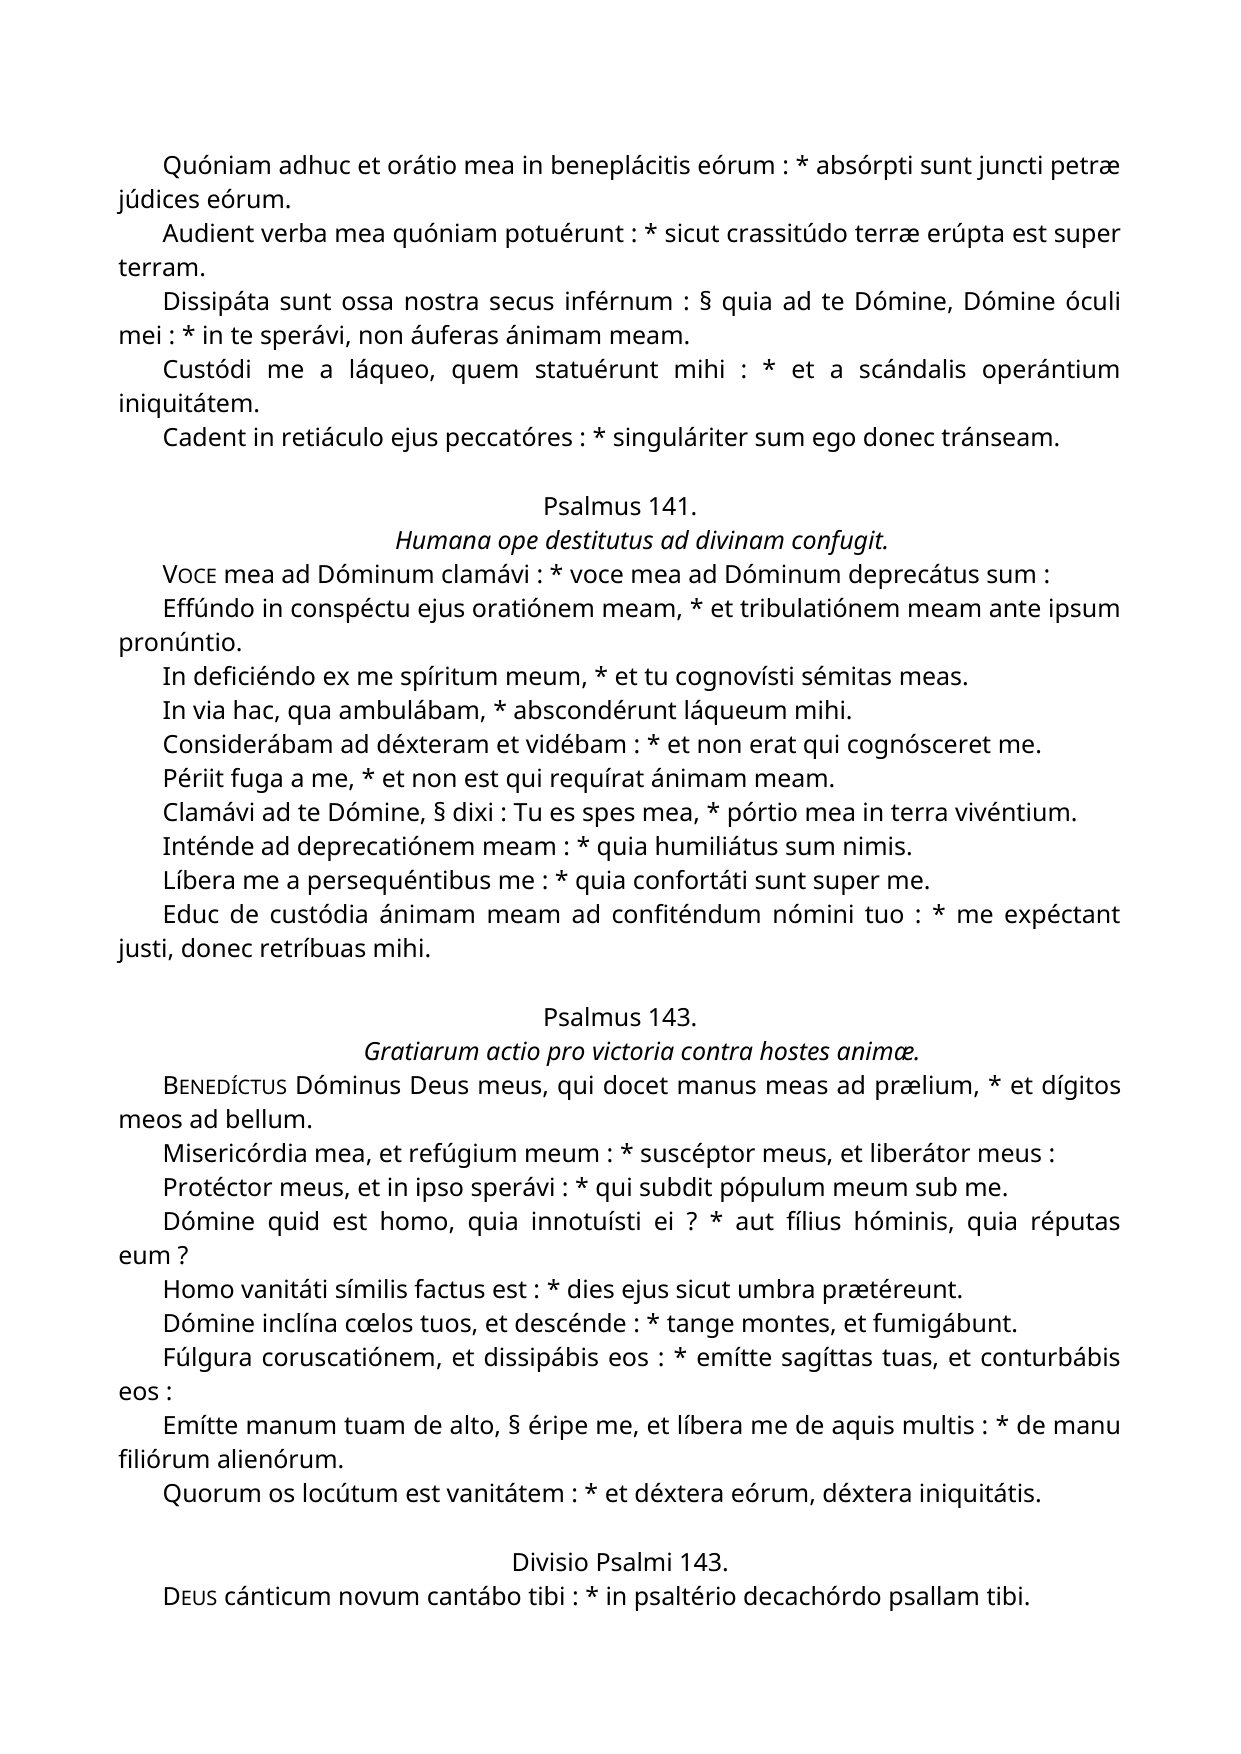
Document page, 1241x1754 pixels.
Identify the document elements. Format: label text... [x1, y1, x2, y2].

text Dissipáta sunt ossa nostra secus inférnum : § quia ad te Dómine, Dómine óculi mei : * in te sperávi, non áuferas ánimam meam. [118, 284, 1122, 352]
text Protéctor meus, et in ipso sperávi : * qui subdit pópulum meum sub me. [118, 1169, 1122, 1203]
text Líbera me a persequéntibus me : * quia confortáti sunt super me. [118, 863, 1122, 897]
text Psalmus 141. [118, 488, 1122, 522]
text Educ de custódia ánimam meam ad confiténdum nómini tuo : * me expéctant justi, donec retríbuas mihi. [118, 897, 1122, 965]
text Considerábam ad déxteram et vidébam : * et non erat qui cognósceret me. [118, 727, 1122, 761]
text Fúlgura coruscatiónem, et dissipábis eos : * emítte sagíttas tuas, et conturbábis eos : [118, 1340, 1122, 1408]
text Effúndo in conspéctu ejus oratiónem meam, * et tribulatiónem meam ante ipsum pronúntio. [118, 590, 1122, 658]
text In via hac, qua ambulábam, * abscondérunt láqueum mihi. [118, 693, 1122, 727]
text Clamávi ad te Dómine, § dixi : Tu es spes mea, * pórtio mea in terra vivéntium. [118, 795, 1122, 829]
text Périit fuga a me, * et non est qui requírat ánimam meam. [118, 761, 1122, 795]
text Misericórdia mea, et refúgium meum : * suscéptor meus, et liberátor meus : [118, 1135, 1122, 1169]
text Dómine inclína cœlos tuos, et descénde : * tange montes, et fumigábunt. [118, 1306, 1122, 1340]
text Gratiarum actio pro victoria contra hostes animæ. [118, 1033, 1122, 1067]
text Cadent in retiáculo ejus peccatóres : * singuláriter sum ego donec tránseam. [118, 420, 1122, 454]
text Divisio Psalmi 143. [118, 1544, 1122, 1578]
text In deficiéndo ex me spíritum meum, * et tu cognovísti sémitas meas. [118, 658, 1122, 693]
text Quóniam adhuc et orátio mea in beneplácitis eórum : * absórpti sunt juncti petræ júdices eórum. [118, 148, 1122, 216]
text Psalmus 143. [118, 999, 1122, 1033]
text Homo vanitáti símilis factus est : * dies ejus sicut umbra prætéreunt. [118, 1272, 1122, 1306]
text Audient verba mea quóniam potuérunt : * sicut crassitúdo terræ erúpta est super terram. [118, 216, 1122, 284]
text Custódi me a láqueo, quem statuérunt mihi : * et a scándalis operántium iniquitátem. [118, 352, 1122, 420]
text Emítte manum tuam de alto, § éripe me, et líbera me de aquis multis : * de manu filiórum alienórum. [118, 1408, 1122, 1476]
text Humana ope destitutus ad divinam confugit. [118, 522, 1122, 556]
text Deus cánticum novum cantábo tibi : * in psaltério decachórdo psallam tibi. [118, 1578, 1122, 1612]
text Inténde ad deprecatiónem meam : * quia humiliátus sum nimis. [118, 829, 1122, 863]
text Quorum os locútum est vanitátem : * et déxtera eórum, déxtera iniquitátis. [118, 1476, 1122, 1510]
text Dómine quid est homo, quia innotuísti ei ? * aut fílius hóminis, quia réputas eum ? [118, 1203, 1122, 1272]
text Voce mea ad Dóminum clamávi : * voce mea ad Dóminum deprecátus sum : [118, 556, 1122, 590]
text Benedíctus Dóminus Deus meus, qui docet manus meas ad prælium, * et dígitos meos ad bellum. [118, 1067, 1122, 1135]
